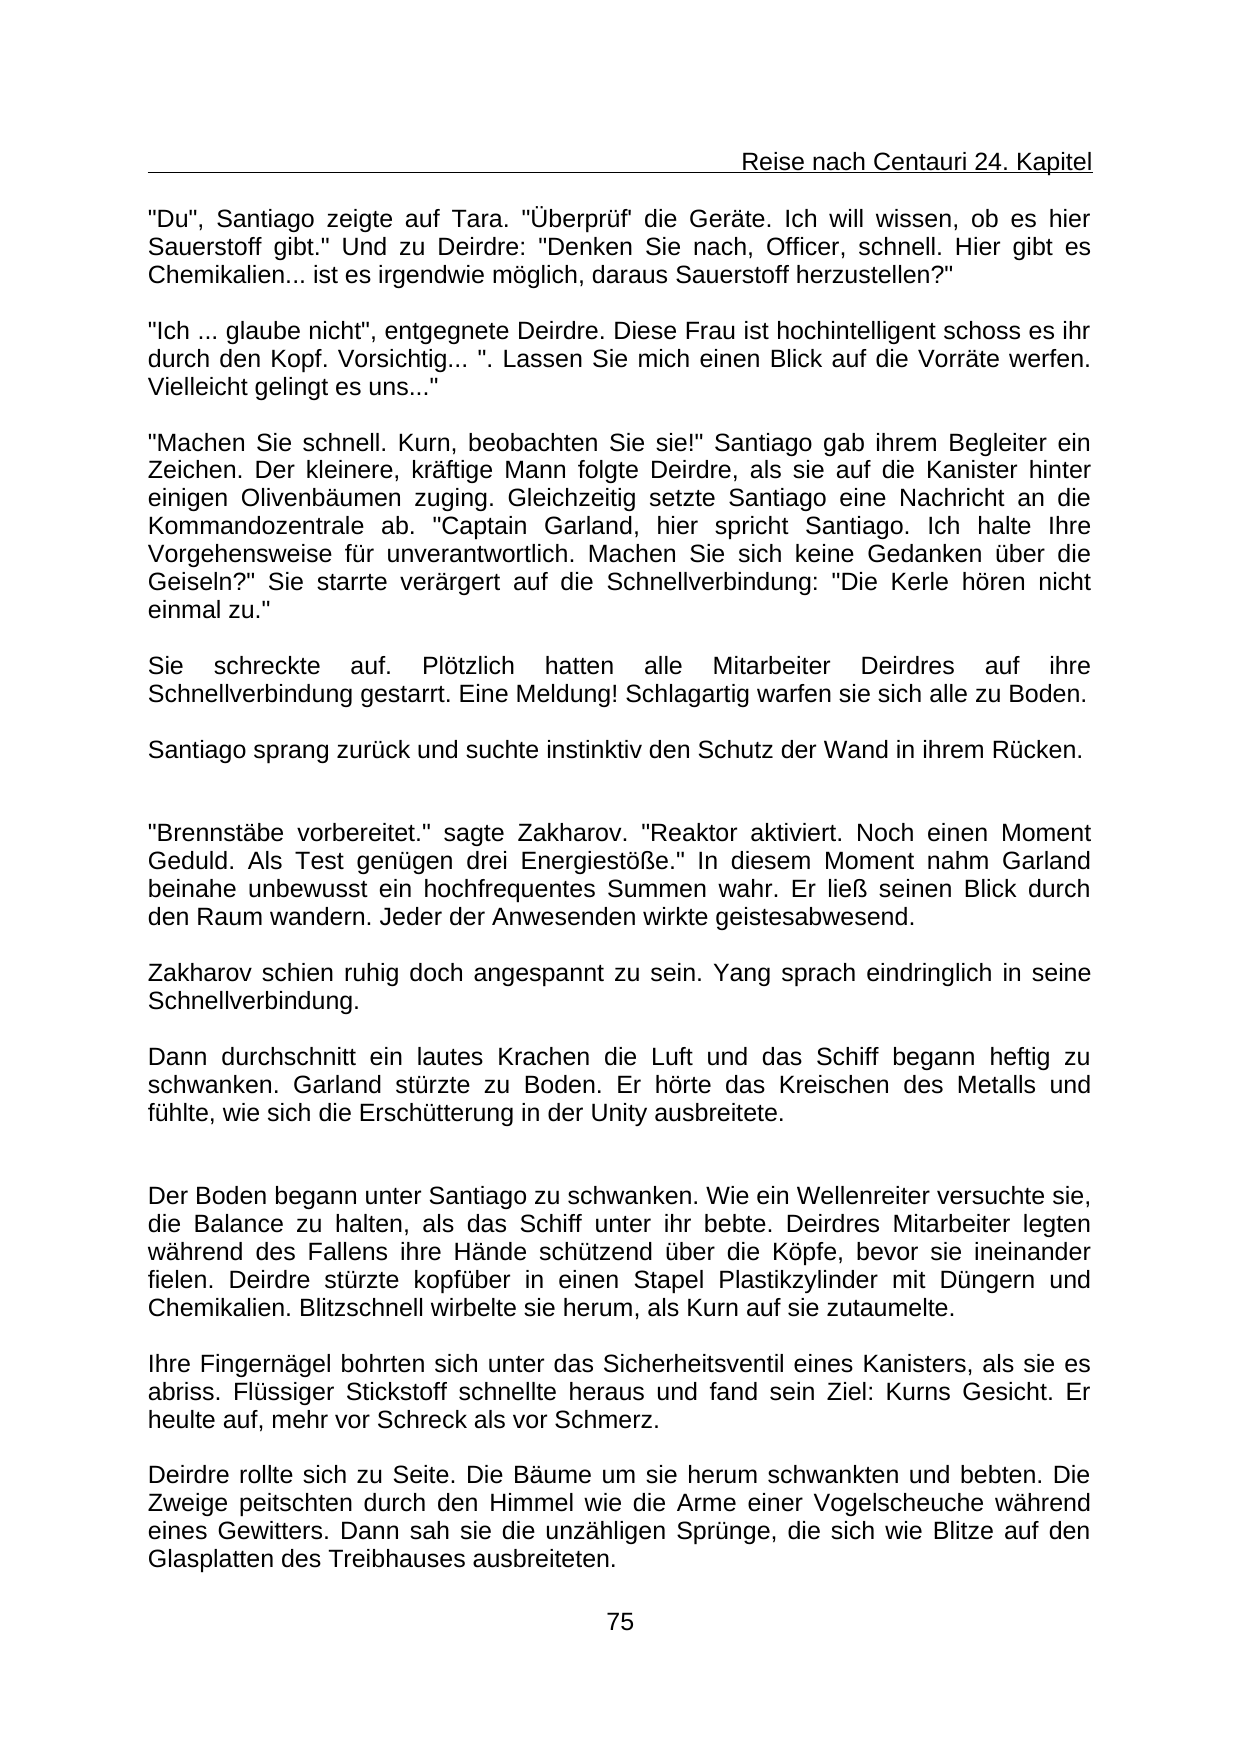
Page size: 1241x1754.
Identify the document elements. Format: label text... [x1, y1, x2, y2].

text Santiago sprang zurück und suchte instinktiv den Schutz der Wand in ihrem Rücken. [148, 735, 1092, 763]
text Deirdre rollte sich zu Seite. Die Bäume um sie herum schwankten und bebten. Die Zweige peitschten durch den Himmel wie die Arme einer Vogelscheuche während eines Gewitters. Dann sah sie die unzähligen Sprünge, die sich wie Blitze auf den Glasplatten des Treibhauses ausbreiteten. [148, 1461, 1092, 1573]
text Sie schreckte auf. Plötzlich hatten alle Mitarbeiter Deirdres auf ihre Schnellverbindung gestarrt. Eine Meldung! Schlagartig warfen sie sich alle zu Boden. [148, 652, 1092, 707]
text "Du", Santiago zeigte auf Tara. "Überprüf' die Geräte. Ich will wissen, ob es hier Sauerstoff gibt." Und zu Deirdre: "Denken Sie nach, Officer, schnell. Hier gibt es Chemikalien... ist es irgendwie möglich, daraus Sauerstoff herzustellen?" [148, 205, 1092, 289]
text Zakharov schien ruhig doch angespannt zu sein. Yang sprach eindringlich in seine Schnellverbindung. [148, 959, 1092, 1014]
text "Machen Sie schnell. Kurn, beobachten Sie sie!" Santiago gab ihrem Begleiter ein Zeichen. Der kleinere, kräftige Mann folgte Deirdre, als sie auf die Kanister hinter einigen Olivenbäumen zuging. Gleichzeitig setzte Santiago eine Nachricht an die Kommandozentrale ab. "Captain Garland, hier spricht Santiago. Ich halte Ihre Vorgehensweise für unverantwortlich. Machen Sie sich keine Gedanken über die Geiseln?" Sie starrte verärgert auf die Schnellverbindung: "Die Kerle hören nicht einmal zu." [148, 428, 1092, 624]
text Ihre Fingernägel bohrten sich unter das Sicherheitsventil eines Kanisters, als sie es abriss. Flüssiger Stickstoff schnellte heraus und fand sein Ziel: Kurns Gesicht. Er heulte auf, mehr vor Schreck als vor Schmerz. [148, 1349, 1092, 1433]
text Der Boden begann unter Santiago zu schwanken. Wie ein Wellenreiter versuchte sie, die Balance zu halten, als das Schiff unter ihr bebte. Deirdres Mitarbeiter legten während des Fallens ihre Hände schützend über die Köpfe, bevor sie ineinander fielen. Deirdre stürzte kopfüber in einen Stapel Plastikzylinder mit Düngern und Chemikalien. Blitzschnell wirbelte sie herum, als Kurn auf sie zutaumelte. [148, 1182, 1092, 1322]
text "Ich ... glaube nicht", entgegnete Deirdre. Diese Frau ist hochintelligent schoss es ihr durch den Kopf. Vorsichtig... ". Lassen Sie mich einen Blick auf die Vorräte werfen. Vielleicht gelingt es uns..." [148, 317, 1092, 400]
text Dann durchschnitt ein lautes Krachen die Luft und das Schiff begann heftig zu schwanken. Garland stürzte zu Boden. Er hörte das Kreischen des Metalls und fühlte, wie sich die Erschütterung in der Unity ausbreitete. [148, 1042, 1092, 1126]
text "Brennstäbe vorbereitet." sagte Zakharov. "Reaktor aktiviert. Noch einen Moment Geduld. Als Test genügen drei Energiestöße." In diesem Moment nahm Garland beinahe unbewusst ein hochfrequentes Summen wahr. Er ließ seinen Blick durch den Raum wandern. Jeder der Anwesenden wirkte geistesabwesend. [148, 819, 1092, 931]
